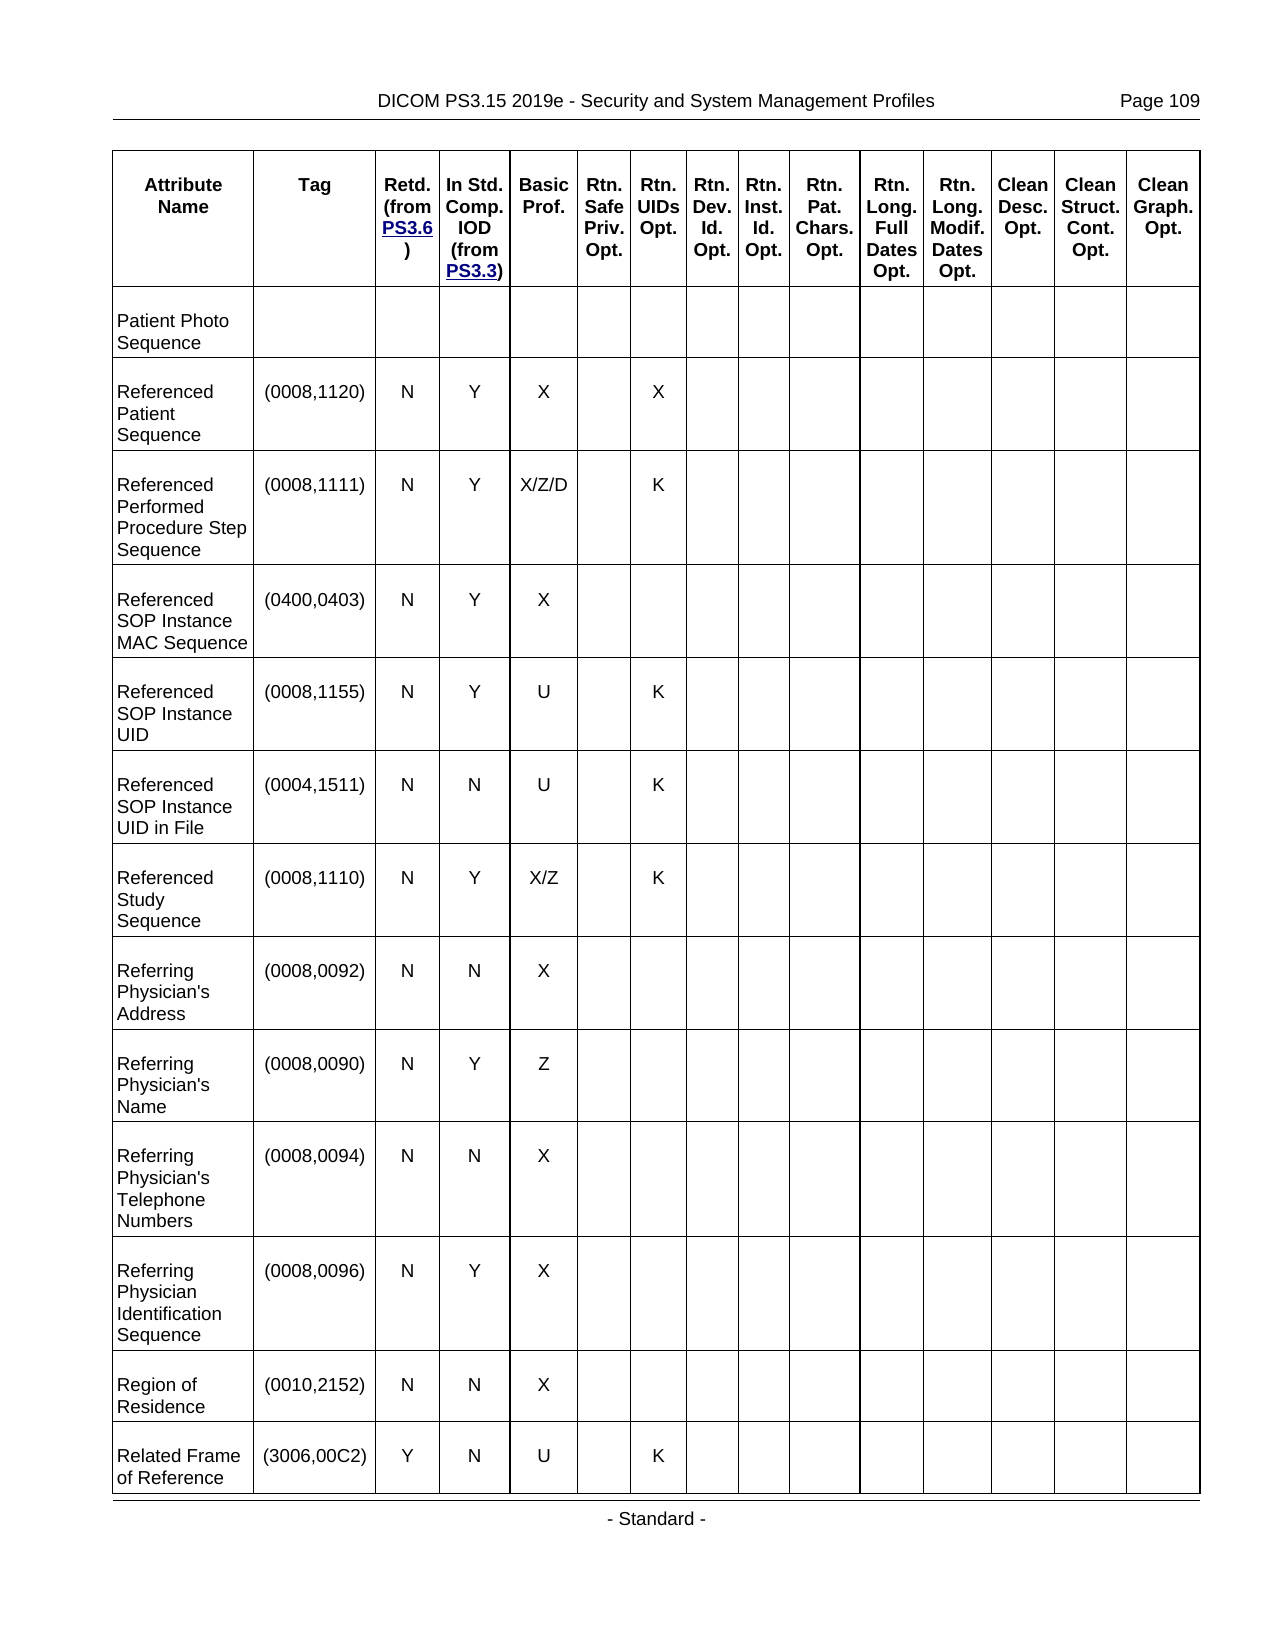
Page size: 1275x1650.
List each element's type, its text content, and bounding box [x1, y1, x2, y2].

table_cell Z [511, 1030, 577, 1121]
table_cell [1127, 451, 1199, 564]
table_cell [687, 565, 738, 657]
table_cell [1055, 358, 1126, 450]
table_cell Y [440, 358, 509, 450]
table_cell [861, 1351, 923, 1421]
table_cell [631, 1030, 686, 1121]
table_cell [1055, 1422, 1126, 1492]
table_cell [578, 565, 630, 657]
table_cell [992, 1237, 1054, 1350]
table_cell [1055, 1030, 1126, 1121]
table_cell [578, 287, 630, 357]
table_cell [861, 451, 923, 564]
table_cell [739, 565, 789, 657]
table_cell [687, 844, 738, 936]
table_cell X [511, 1351, 577, 1421]
table_cell [687, 1030, 738, 1121]
table_cell [861, 565, 923, 657]
table_cell [1127, 1237, 1199, 1350]
table_cell N [376, 844, 439, 936]
table_cell N [376, 937, 439, 1028]
table_cell [739, 658, 789, 750]
table_cell Referring Physician's Address [113, 937, 253, 1028]
table_cell K [631, 451, 686, 564]
table_cell [790, 451, 859, 564]
table_cell [924, 565, 991, 657]
table_cell [631, 937, 686, 1028]
table_cell [924, 937, 991, 1028]
table_cell N [376, 658, 439, 750]
table_cell [1127, 844, 1199, 936]
table_cell [861, 751, 923, 843]
table_cell [1055, 937, 1126, 1028]
table_cell [992, 1351, 1054, 1421]
table_cell [1127, 287, 1199, 357]
table_cell X [511, 1122, 577, 1236]
table_cell [861, 358, 923, 450]
table_cell [924, 451, 991, 564]
table_cell [861, 658, 923, 750]
table_cell Referring Physician's Telephone Numbers [113, 1122, 253, 1236]
table_cell [861, 1122, 923, 1236]
table_cell [992, 451, 1054, 564]
table_cell Referring Physician Identification Sequence [113, 1237, 253, 1350]
table_cell [924, 358, 991, 450]
table_cell N [376, 1030, 439, 1121]
table_cell [1127, 751, 1199, 843]
table_cell (0008,1111) [254, 451, 375, 564]
table_cell Patient Photo Sequence [113, 287, 253, 357]
table_cell Y [440, 1030, 509, 1121]
table_cell [992, 658, 1054, 750]
table_cell X [511, 937, 577, 1028]
table_cell [687, 1122, 738, 1236]
table_header Rtn. Long. Modif. Dates Opt. [924, 151, 991, 286]
table_cell [861, 287, 923, 357]
table_cell [631, 1122, 686, 1236]
table_cell [1055, 451, 1126, 564]
table_cell [924, 1237, 991, 1350]
table_cell [992, 937, 1054, 1028]
table_cell [1055, 658, 1126, 750]
table_header Rtn. Long. Full Dates Opt. [861, 151, 923, 286]
table_cell (0008,1155) [254, 658, 375, 750]
table_cell [739, 1422, 789, 1492]
table_cell [739, 451, 789, 564]
table_cell [578, 1122, 630, 1236]
table_cell [1127, 1122, 1199, 1236]
table_header Rtn. Safe Priv. Opt. [578, 151, 630, 286]
table_cell [924, 1422, 991, 1492]
table_cell U [511, 1422, 577, 1492]
table_cell K [631, 1422, 686, 1492]
table_cell [440, 287, 509, 357]
table_cell K [631, 658, 686, 750]
table_cell [1127, 658, 1199, 750]
table_cell [790, 937, 859, 1028]
table_cell [739, 1237, 789, 1350]
table_cell Y [376, 1422, 439, 1492]
table_cell [861, 937, 923, 1028]
table_header Clean Graph. Opt. [1127, 151, 1199, 286]
table_cell N [376, 1351, 439, 1421]
table_cell X/Z [511, 844, 577, 936]
table_cell N [440, 937, 509, 1028]
table_cell [790, 358, 859, 450]
table_cell Region of Residence [113, 1351, 253, 1421]
table_cell [790, 1030, 859, 1121]
table_cell [1055, 565, 1126, 657]
table_header Rtn. UIDs Opt. [631, 151, 686, 286]
table_cell U [511, 751, 577, 843]
table_cell [578, 937, 630, 1028]
table_cell U [511, 658, 577, 750]
table_cell [376, 287, 439, 357]
table_cell [924, 751, 991, 843]
table_cell [861, 1030, 923, 1121]
table_cell Y [440, 565, 509, 657]
table_cell [924, 658, 991, 750]
table_cell [578, 358, 630, 450]
table_cell [790, 1237, 859, 1350]
table_cell [631, 1237, 686, 1350]
table_cell [790, 1422, 859, 1492]
table_cell [578, 844, 630, 936]
table_cell [511, 287, 577, 357]
table_cell N [440, 1351, 509, 1421]
table_cell X [511, 1237, 577, 1350]
table_cell (0008,0096) [254, 1237, 375, 1350]
table_cell [1055, 1237, 1126, 1350]
table_cell [687, 1237, 738, 1350]
table_header Retd. (from PS3.6) [376, 151, 439, 286]
table_cell N [440, 1422, 509, 1492]
table_cell [687, 937, 738, 1028]
table_cell [790, 844, 859, 936]
table_cell (0400,0403) [254, 565, 375, 657]
table_cell N [440, 1122, 509, 1236]
table_header Rtn. Dev. Id. Opt. [687, 151, 738, 286]
table_cell N [376, 358, 439, 450]
table_cell [1055, 1351, 1126, 1421]
table_cell [631, 565, 686, 657]
table_cell K [631, 751, 686, 843]
table_cell K [631, 844, 686, 936]
table_cell X [631, 358, 686, 450]
table_cell [578, 1030, 630, 1121]
table_cell [1127, 565, 1199, 657]
table_cell (0004,1511) [254, 751, 375, 843]
table_cell [924, 1351, 991, 1421]
table_header Basic Prof. [511, 151, 577, 286]
table_cell [687, 451, 738, 564]
table_cell [790, 1122, 859, 1236]
table_cell [924, 844, 991, 936]
table_cell [790, 658, 859, 750]
table_header Clean Desc. Opt. [992, 151, 1054, 286]
table_cell [992, 1422, 1054, 1492]
table_cell (0008,0092) [254, 937, 375, 1028]
table_cell [861, 1422, 923, 1492]
table_cell Y [440, 451, 509, 564]
table_cell [992, 565, 1054, 657]
table_cell [1127, 1030, 1199, 1121]
table_cell [924, 1030, 991, 1121]
table_cell [790, 1351, 859, 1421]
table_cell [992, 1122, 1054, 1236]
table_cell [1055, 287, 1126, 357]
table_cell Referenced SOP Instance MAC Sequence [113, 565, 253, 657]
table_cell [992, 751, 1054, 843]
table_cell N [376, 1237, 439, 1350]
table_cell [790, 565, 859, 657]
table_cell [861, 844, 923, 936]
table_cell [1055, 751, 1126, 843]
table_cell [739, 844, 789, 936]
table_cell Y [440, 658, 509, 750]
table_header Rtn. Inst. Id. Opt. [739, 151, 789, 286]
table_cell [1055, 844, 1126, 936]
table_cell [578, 658, 630, 750]
table_cell Referenced Study Sequence [113, 844, 253, 936]
table_cell [739, 937, 789, 1028]
table_cell [254, 287, 375, 357]
table_cell [687, 751, 738, 843]
table_cell [631, 1351, 686, 1421]
table_cell Referring Physician's Name [113, 1030, 253, 1121]
table_cell [1127, 1351, 1199, 1421]
table_cell [924, 1122, 991, 1236]
table_cell (0008,0090) [254, 1030, 375, 1121]
table_cell [739, 358, 789, 450]
table_cell [790, 751, 859, 843]
table_cell Referenced SOP Instance UID in File [113, 751, 253, 843]
table_cell (3006,00C2) [254, 1422, 375, 1492]
table_cell [992, 844, 1054, 936]
table_cell X/Z/D [511, 451, 577, 564]
table_cell Y [440, 1237, 509, 1350]
table_cell [578, 1237, 630, 1350]
table_cell N [376, 751, 439, 843]
table_cell [790, 287, 859, 357]
table_cell N [376, 1122, 439, 1236]
table_cell X [511, 565, 577, 657]
table_cell Related Frame of Reference [113, 1422, 253, 1492]
table_cell Referenced Patient Sequence [113, 358, 253, 450]
table_cell Referenced SOP Instance UID [113, 658, 253, 750]
table_cell Referenced Performed Procedure Step Sequence [113, 451, 253, 564]
table_cell (0010,2152) [254, 1351, 375, 1421]
table_cell [687, 287, 738, 357]
table_cell [687, 658, 738, 750]
table_cell N [376, 565, 439, 657]
table_cell Y [440, 844, 509, 936]
table_cell [992, 1030, 1054, 1121]
table_cell [992, 358, 1054, 450]
table_cell [578, 1351, 630, 1421]
table_cell (0008,0094) [254, 1122, 375, 1236]
table_cell [578, 1422, 630, 1492]
table_cell (0008,1110) [254, 844, 375, 936]
table_cell [992, 287, 1054, 357]
table_cell [578, 751, 630, 843]
table_cell [739, 287, 789, 357]
table_cell [1055, 1122, 1126, 1236]
table_cell [739, 1351, 789, 1421]
table_header Tag [254, 151, 375, 286]
table_header Attribute Name [113, 151, 253, 286]
table_header Rtn. Pat. Chars. Opt. [790, 151, 859, 286]
table_cell [687, 1351, 738, 1421]
table_cell [861, 1237, 923, 1350]
table_cell [1127, 1422, 1199, 1492]
table_cell (0008,1120) [254, 358, 375, 450]
table_cell [631, 287, 686, 357]
table_cell [1127, 937, 1199, 1028]
table_cell N [440, 751, 509, 843]
table_cell [1127, 358, 1199, 450]
table_cell N [376, 451, 439, 564]
table_cell [578, 451, 630, 564]
table_cell [739, 1030, 789, 1121]
table_header Clean Struct. Cont. Opt. [1055, 151, 1126, 286]
table_cell [687, 358, 738, 450]
table_cell X [511, 358, 577, 450]
table_cell [924, 287, 991, 357]
table_cell [739, 751, 789, 843]
table_cell [739, 1122, 789, 1236]
table_cell [687, 1422, 738, 1492]
table_header In Std. Comp. IOD (from PS3.3) [440, 151, 509, 286]
